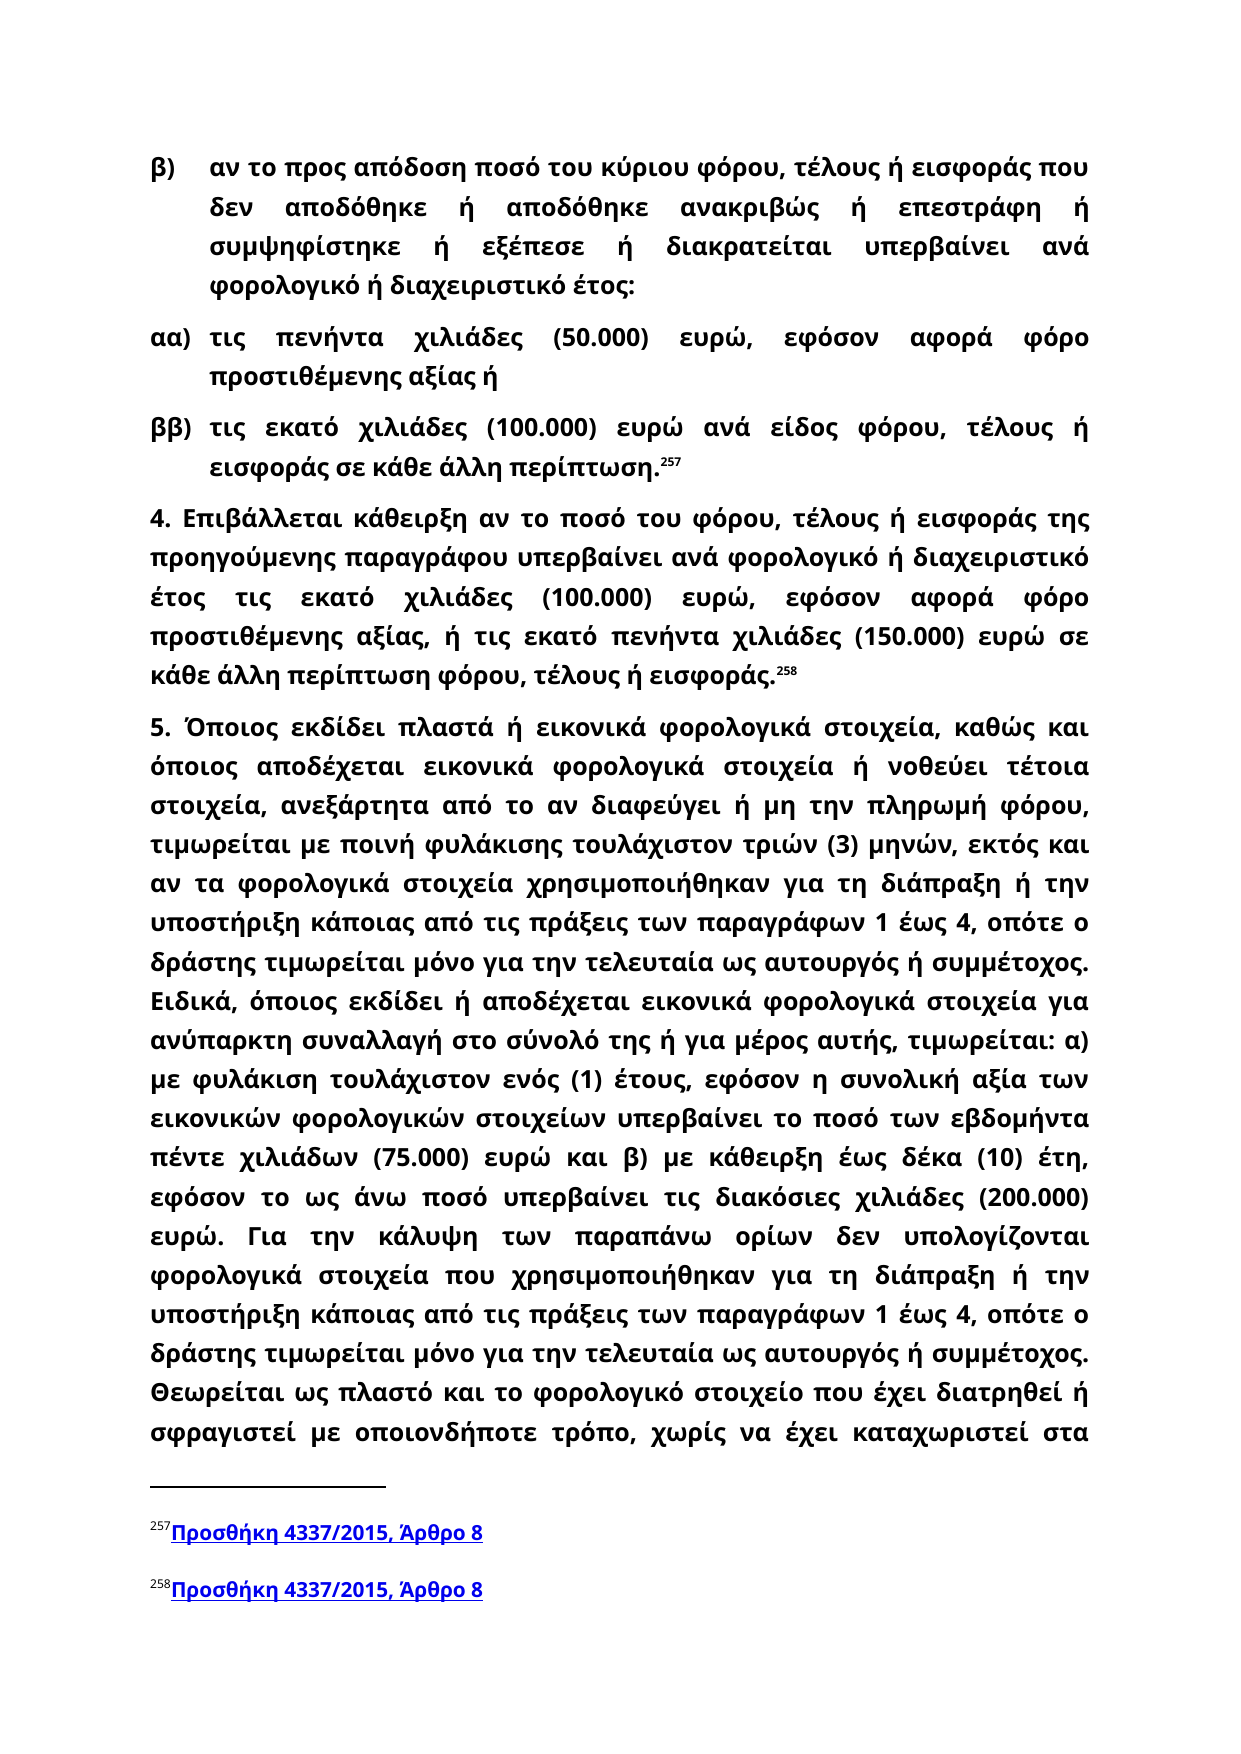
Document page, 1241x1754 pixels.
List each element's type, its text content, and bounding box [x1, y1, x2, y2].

list ββ) τις εκατό χιλιάδες (100.000) ευρώ ανά είδος φόρου, τέλους ή εισφοράς σε κάθε άλλη περίπτωση. [150, 410, 1090, 483]
list β) αν το προς απόδοση ποσό του κύριου φόρου, τέλους ή εισφοράς που δεν αποδόθηκε ή αποδόθηκε ανακριβώς ή επεστράφη ή συμψηφίστηκε ή εξέπεσε ή διακρατείται υπερβαίνει ανά φορολογικό ή διαχειριστικό έτος: [150, 150, 1090, 302]
text Προσθήκη 4337/2015, Άρθρο 8 [150, 1518, 1090, 1546]
list αα) τις πενήντα χιλιάδες (50.000) ευρώ, εφόσον αφορά φόρο προστιθέμενης αξίας ή [150, 319, 1090, 392]
text Προσθήκη 4337/2015, Άρθρο 8 [150, 1576, 1090, 1604]
text 5. Όποιος εκδίδει πλαστά ή εικονικά φορολογικά στοιχεία, καθώς και όποιος αποδέχεται εικονικά φορολογικά στοιχεία ή νοθεύει τέτοια στοιχεία, ανεξάρτητα από το αν διαφεύγει ή μη την πληρωμή φόρου, τιμωρείται με ποινή φυλάκισης τουλάχιστον τριών (3) μηνών, εκτός και αν τα φορολογικά στοιχεία χρησιμοποιήθηκαν για τη διάπραξη ή την υποστήριξη κάποιας από τις πράξεις των παραγράφων 1 έως 4, οπότε ο δράστης τιμωρείται μόνο για την τελευταία ως αυτουργός ή συμμέτοχος. Ειδικά, όποιος εκδίδει ή αποδέχεται εικονικά φορολογικά στοιχεία για ανύπαρκτη συναλλαγή στο σύνολό της ή για μέρος αυτής, τιμωρείται: α) με φυλάκιση τουλάχιστον ενός (1) έτους, εφόσον η συνολική αξία των εικονικών φορολογικών στοιχείων υπερβαίνει το ποσό των εβδομήντα πέντε χιλιάδων (75.000) ευρώ και β) με κάθειρξη έως δέκα (10) έτη, εφόσον το ως άνω ποσό υπερβαίνει τις διακόσιες χιλιάδες (200.000) ευρώ. Για την κάλυψη των παραπάνω ορίων δεν υπολογίζονται φορολογικά στοιχεία που χρησιμοποιήθηκαν για τη διάπραξη ή την υποστήριξη κάποιας από τις πράξεις των παραγράφων 1 έως 4, οπότε ο δράστης τιμωρείται μόνο για την τελευταία ως αυτουργός ή συμμέτοχος. Θεωρείται ως πλαστό και το φορολογικό στοιχείο που έχει διατρηθεί ή σφραγιστεί με οποιονδήποτε τρόπο, χωρίς να έχει καταχωριστεί στα [150, 709, 1090, 1448]
text 4. Επιβάλλεται κάθειρξη αν το ποσό του φόρου, τέλους ή εισφοράς της προηγούμενης παραγράφου υπερβαίνει ανά φορολογικό ή διαχειριστικό έτος τις εκατό χιλιάδες (100.000) ευρώ, εφόσον αφορά φόρο προστιθέμενης αξίας, ή τις εκατό πενήντα χιλιάδες (150.000) ευρώ σε κάθε άλλη περίπτωση φόρου, τέλους ή εισφοράς. [150, 501, 1090, 692]
